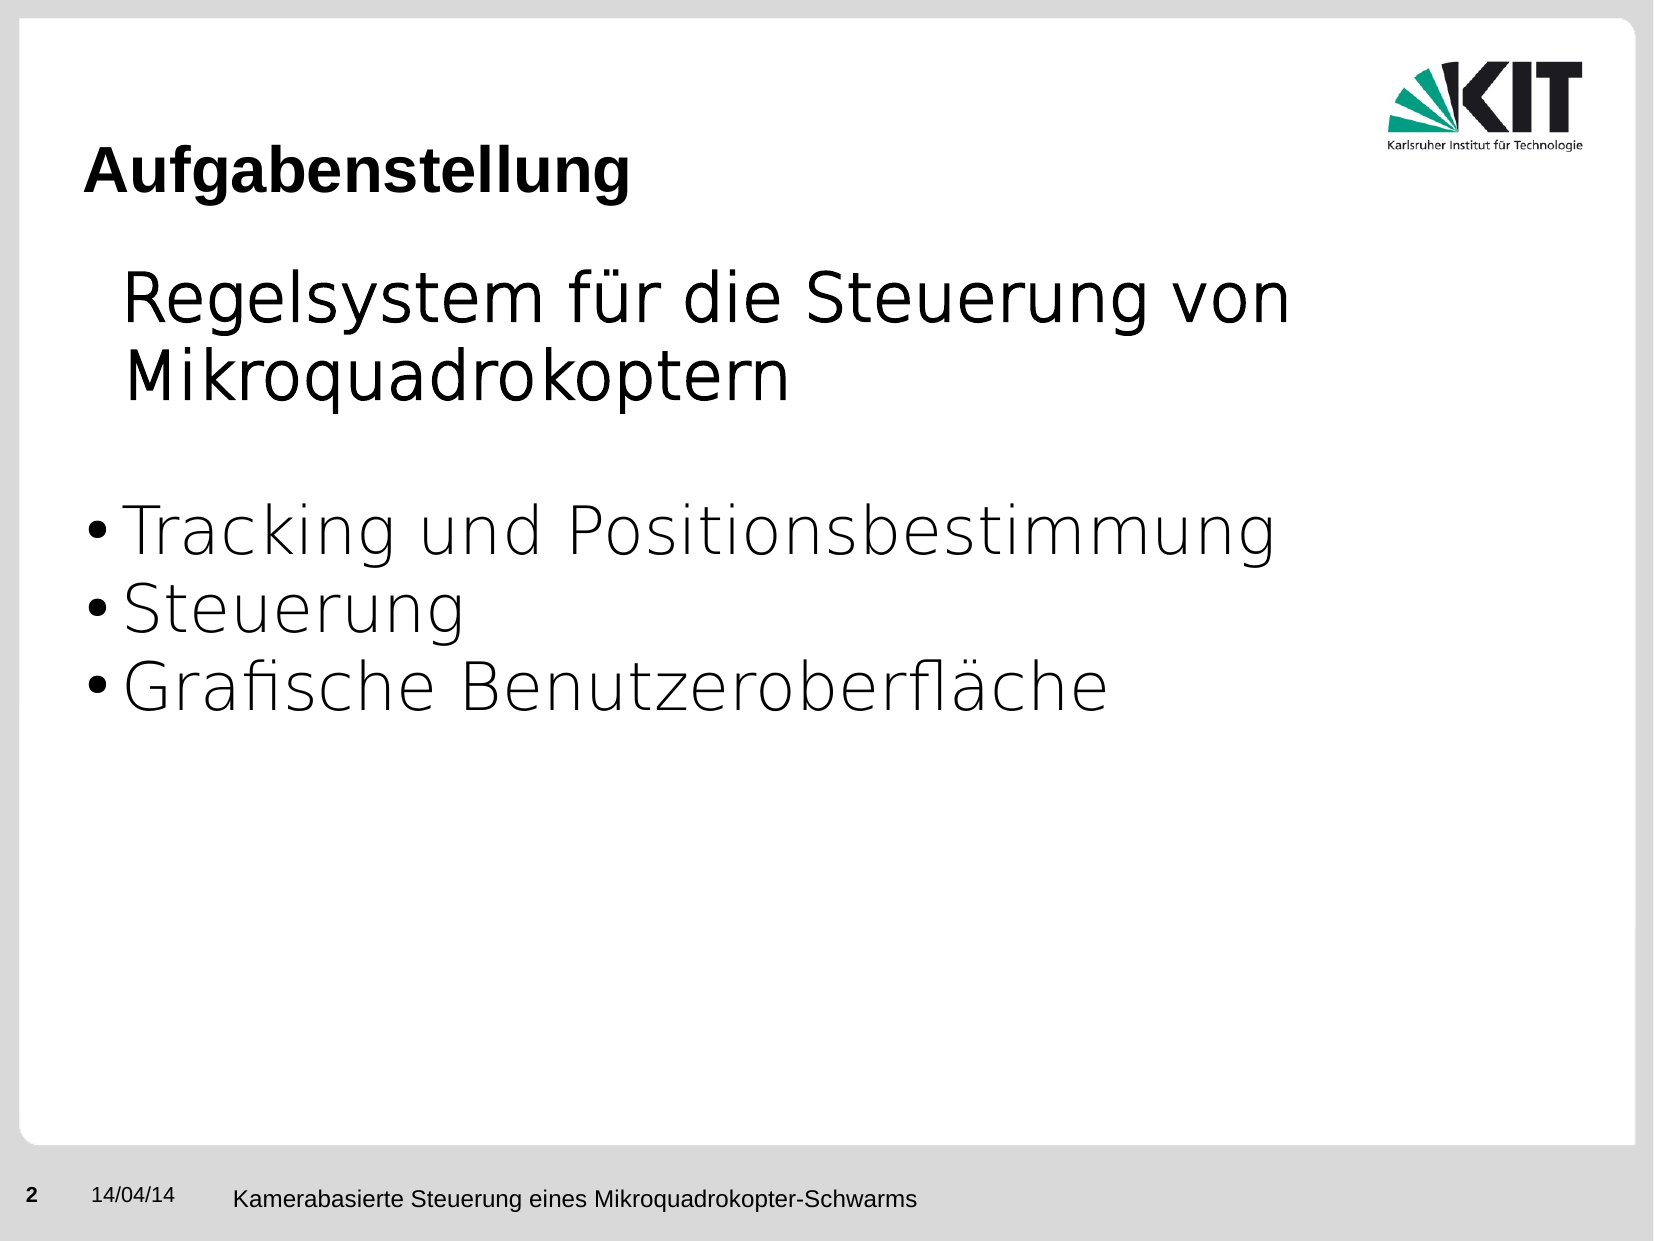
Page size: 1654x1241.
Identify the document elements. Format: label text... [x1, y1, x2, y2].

picture [0, 0, 1654, 1241]
title Aufgabenstellung [82, 49, 1571, 251]
text_box Regelsystem für die Steuerung von Mikroquadrokoptern Tracking und Positionsbestimmung Steuerung Grafische Benutzeroberfläche [70, 251, 1583, 734]
